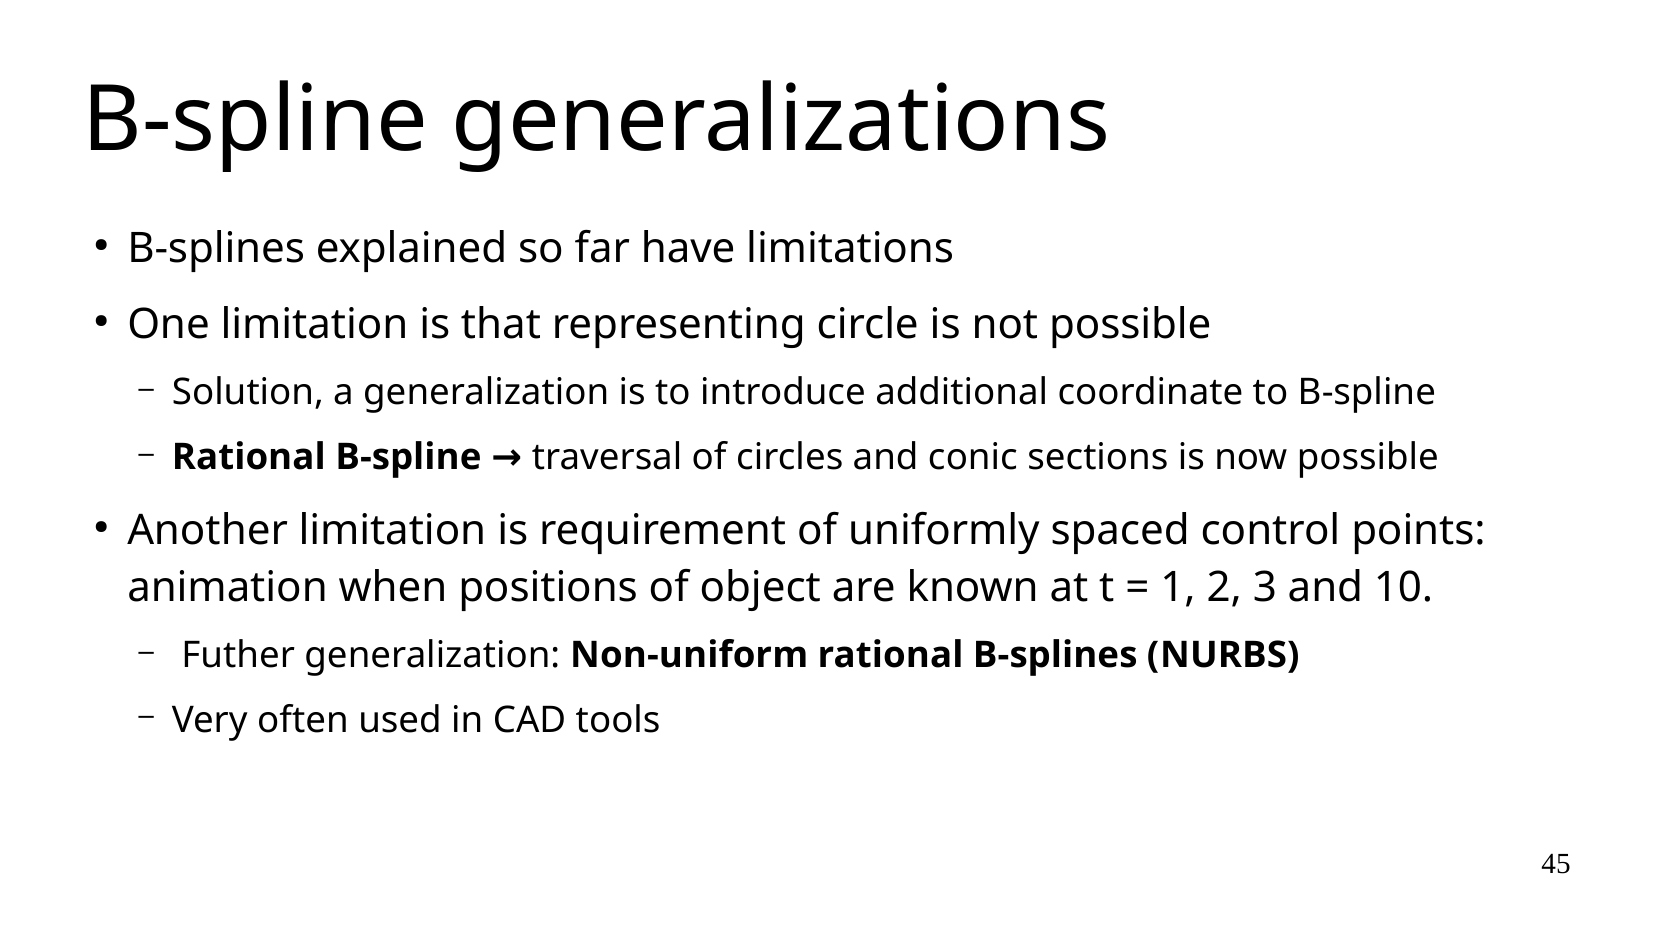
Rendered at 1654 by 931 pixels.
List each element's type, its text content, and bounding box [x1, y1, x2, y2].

title B-spline generalizations [82, 37, 1571, 193]
list B-splines explained so far have limitations One limitation is that representing circle is not possible Solution, a generalization is to introduce additional coordinate to B-spline Rational B-spline → traversal of circles and conic sections is now possible Another limitation is requirement of uniformly spaced control points: animation when positions of object are known at t = 1, 2, 3 and 10. Futher generalization: Non-uniform rational B-splines (NURBS) Very often used in CAD tools [82, 217, 1571, 758]
